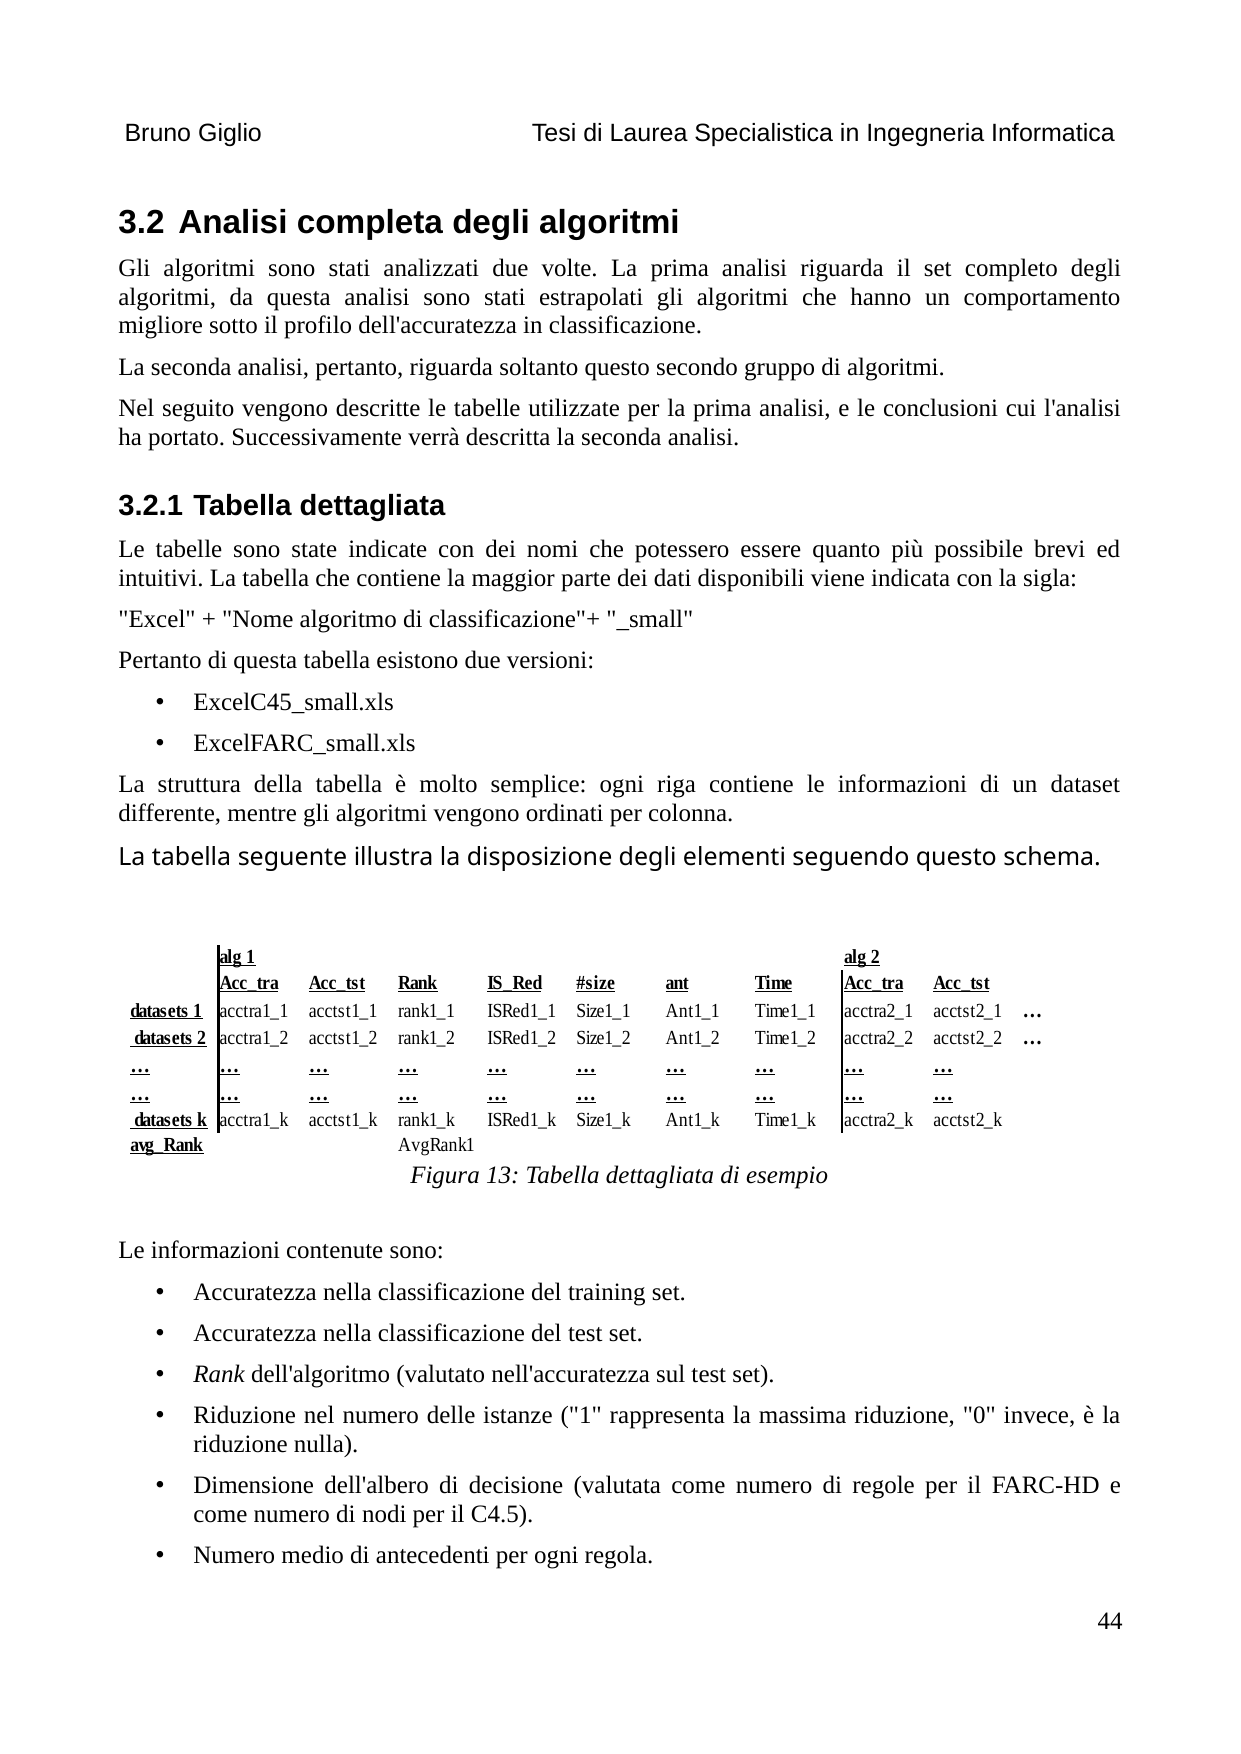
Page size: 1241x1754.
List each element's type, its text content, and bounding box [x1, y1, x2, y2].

list Accuratezza nella classificazione del training set. [156, 1277, 1122, 1305]
list Riduzione nel numero delle istanze ("1" rappresenta la massima riduzione, "0" invece, è la riduzione nulla). [156, 1400, 1122, 1458]
subtitle Tabella dettagliata [118, 488, 1122, 522]
list Dimensione dell'albero di decisione (valutata come numero di regole per il FARC-HD e come numero di nodi per il C4.5). [156, 1470, 1122, 1528]
text Figura 13: Tabella dettagliata di esempio [128, 945, 1112, 1189]
text Gli algoritmi sono stati analizzati due volte. La prima analisi riguarda il set completo degli algoritmi, da questa analisi sono stati estrapolati gli algoritmi che hanno un comportamento migliore sotto il profilo dell'accuratezza in classificazione. [118, 253, 1122, 339]
subtitle Analisi completa degli algoritmi [118, 202, 1122, 241]
list Rank dell'algoritmo (valutato nell'accuratezza sul test set). [156, 1359, 1122, 1388]
text Le tabelle sono state indicate con dei nomi che potessero essere quanto più possibile brevi ed intuitivi. La tabella che contiene la maggior parte dei dati disponibili viene indicata con la sigla: [118, 534, 1122, 592]
text La tabella seguente illustra la disposizione degli elementi seguendo questo schema. [118, 839, 1122, 873]
list ExcelFARC_small.xls [156, 728, 1122, 757]
text Pertanto di questa tabella esistono due versioni: [118, 645, 1122, 674]
text Le informazioni contenute sono: [118, 1235, 1122, 1264]
list ExcelC45_small.xls [156, 687, 1122, 715]
text Nel seguito vengono descritte le tabelle utilizzate per la prima analisi, e le conclusioni cui l'analisi ha portato. Successivamente verrà descritta la seconda analisi. [118, 393, 1122, 451]
list Numero medio di antecedenti per ogni regola. [156, 1540, 1122, 1569]
list Accuratezza nella classificazione del test set. [156, 1318, 1122, 1347]
text "Excel" + "Nome algoritmo di classificazione"+ "_small" [118, 604, 1122, 633]
text La struttura della tabella è molto semplice: ogni riga contiene le informazioni di un dataset differente, mentre gli algoritmi vengono ordinati per colonna. [118, 769, 1122, 827]
text La seconda analisi, pertanto, riguarda soltanto questo secondo gruppo di algoritmi. [118, 352, 1122, 381]
